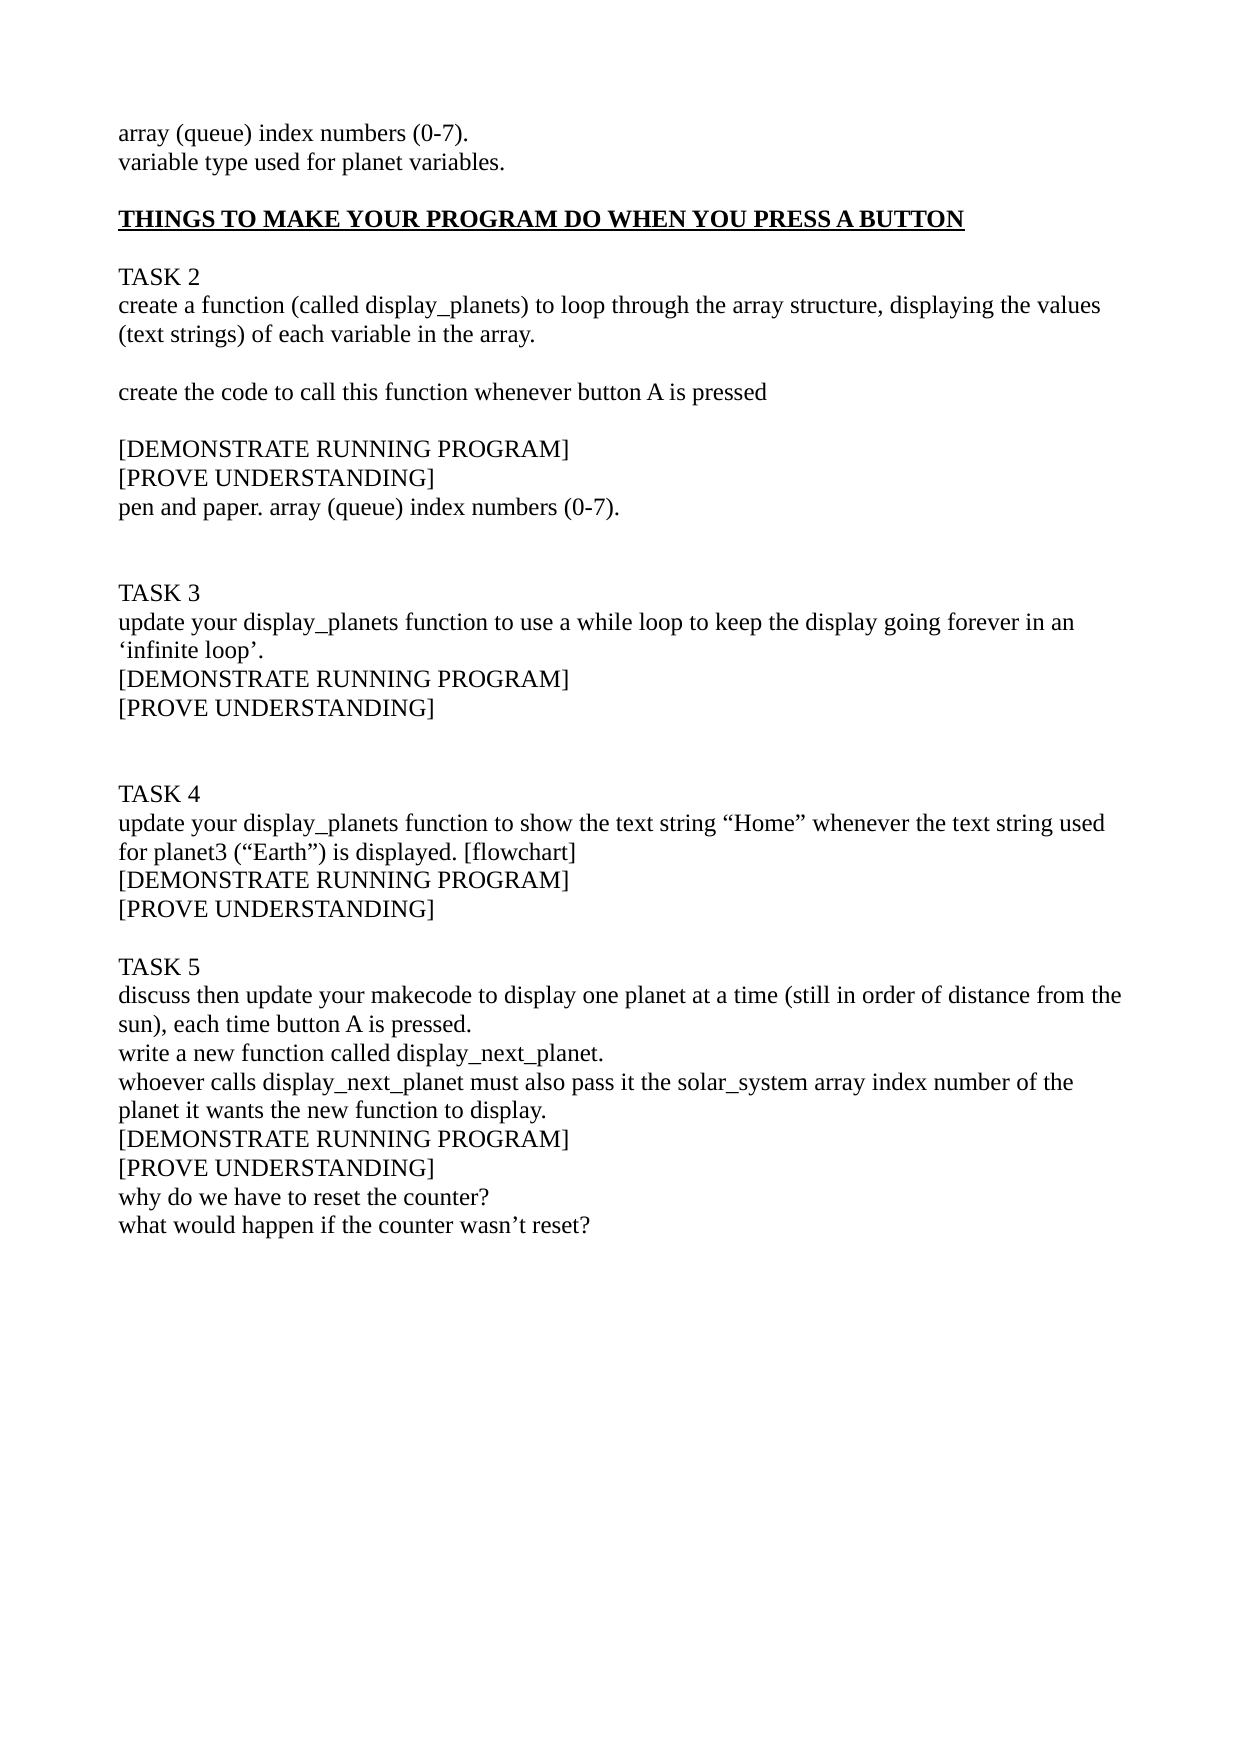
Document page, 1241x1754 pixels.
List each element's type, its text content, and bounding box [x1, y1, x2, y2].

text update your display_planets function to show the text string “Home” whenever the text string used for planet3 (“Earth”) is displayed. [flowchart] [118, 808, 1122, 866]
text [DEMONSTRATE RUNNING PROGRAM] [118, 434, 1122, 463]
text array (queue) index numbers (0-7). [118, 118, 1122, 147]
text [DEMONSTRATE RUNNING PROGRAM] [118, 664, 1122, 693]
text [PROVE UNDERSTANDING] [118, 463, 1122, 492]
text [DEMONSTRATE RUNNING PROGRAM] [118, 866, 1122, 894]
text why do we have to reset the counter? [118, 1182, 1122, 1211]
text whoever calls display_next_planet must also pass it the solar_system array index number of the planet it wants the new function to display. [118, 1067, 1122, 1124]
text [PROVE UNDERSTANDING] [118, 1153, 1122, 1182]
text [DEMONSTRATE RUNNING PROGRAM] [118, 1124, 1122, 1153]
text what would happen if the counter wasn’t reset? [118, 1211, 1122, 1239]
text THINGS TO MAKE YOUR PROGRAM DO WHEN YOU PRESS A BUTTON [118, 204, 1122, 233]
text create a function (called display_planets) to loop through the array structure, displaying the values (text strings) of each variable in the array. [118, 291, 1122, 348]
text discuss then update your makecode to display one planet at a time (still in order of distance from the sun), each time button A is pressed. [118, 981, 1122, 1038]
text create the code to call this function whenever button A is pressed [118, 377, 1122, 406]
text [PROVE UNDERSTANDING] [118, 894, 1122, 923]
text TASK 5 [118, 952, 1122, 981]
text TASK 4 [118, 779, 1122, 808]
text variable type used for planet variables. [118, 147, 1122, 176]
text [PROVE UNDERSTANDING] [118, 693, 1122, 722]
text TASK 2 [118, 262, 1122, 291]
text pen and paper. array (queue) index numbers (0-7). [118, 492, 1122, 521]
text write a new function called display_next_planet. [118, 1038, 1122, 1067]
text TASK 3 [118, 578, 1122, 607]
text update your display_planets function to use a while loop to keep the display going forever in an ‘infinite loop’. [118, 607, 1122, 664]
